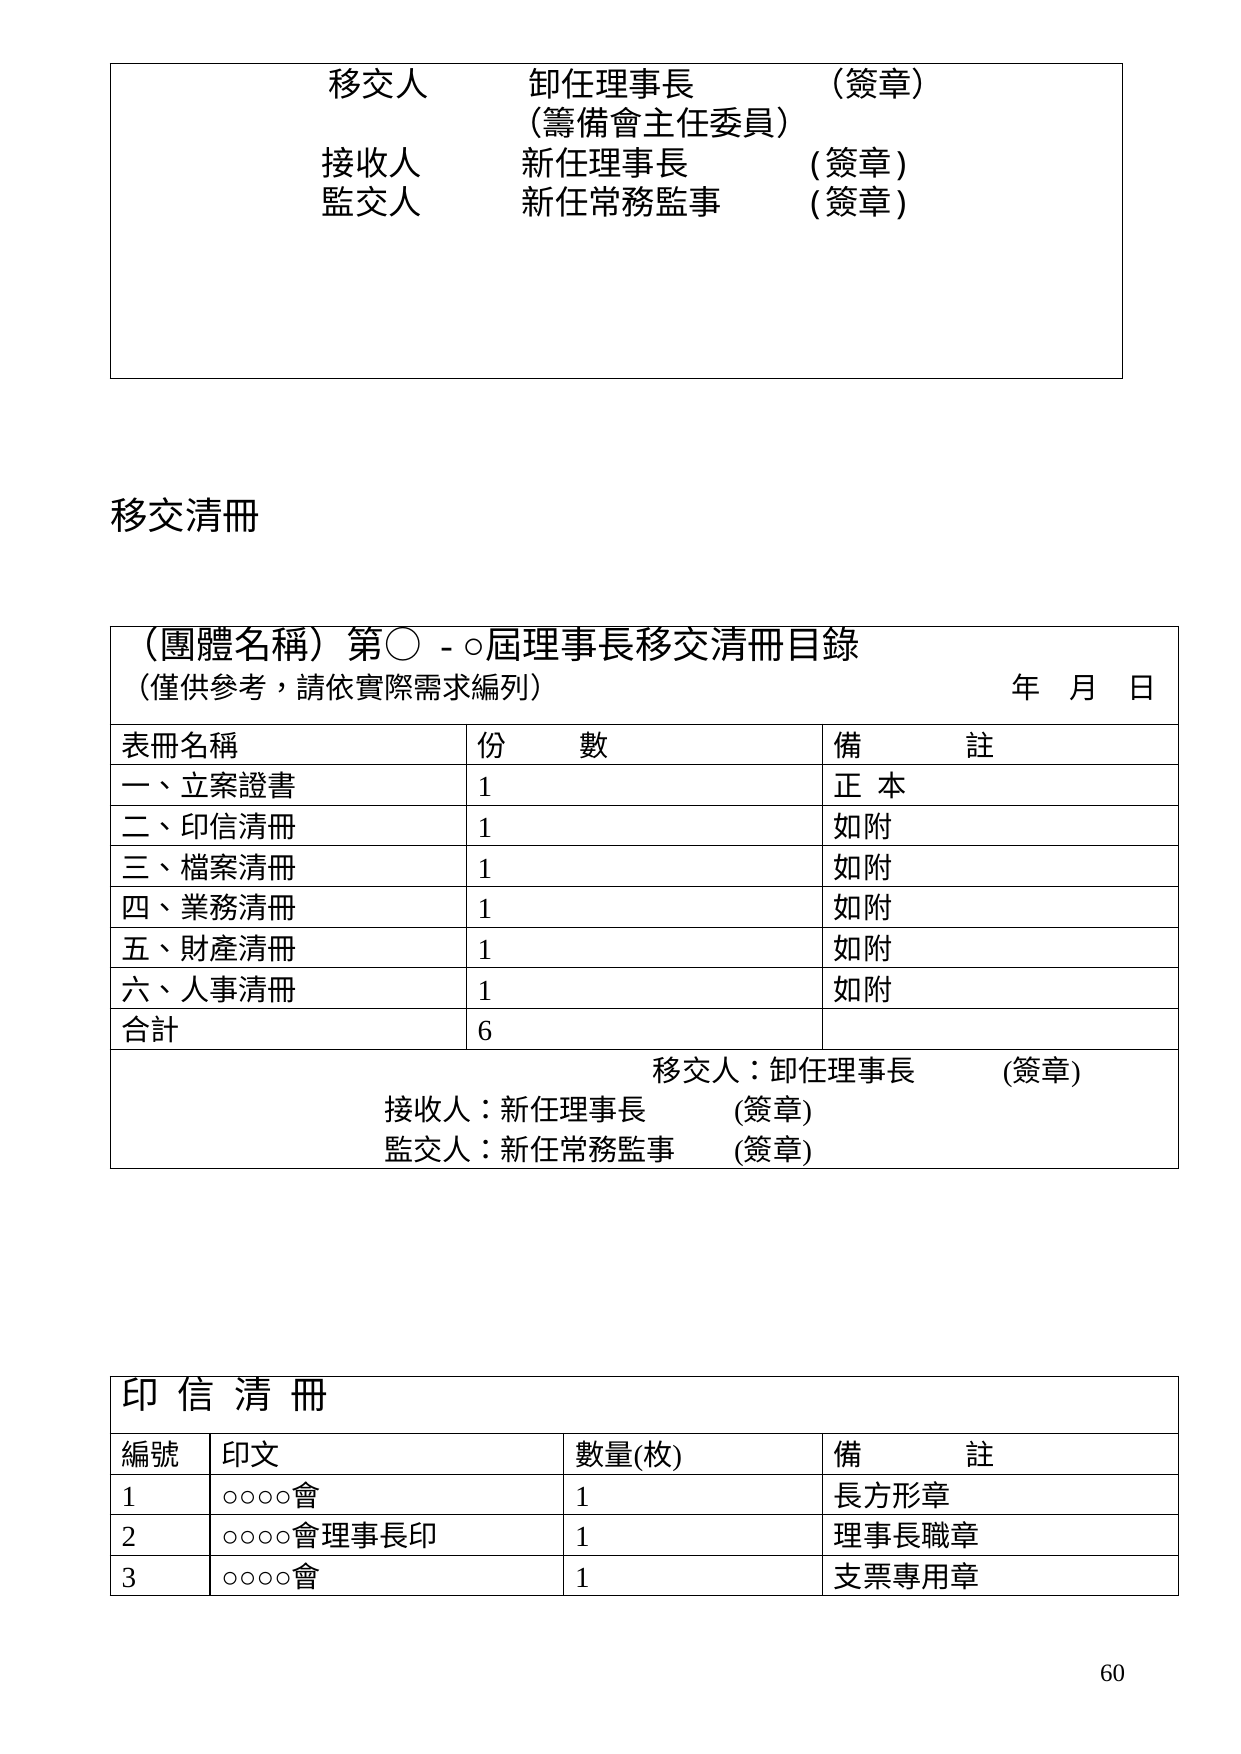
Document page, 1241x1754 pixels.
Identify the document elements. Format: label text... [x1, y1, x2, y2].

table_cell 二、印信清冊 [111, 806, 466, 845]
table_cell 如附 [823, 968, 1178, 1008]
table_cell 3 [111, 1556, 209, 1595]
table_cell 1 [467, 806, 822, 845]
table_cell 6 [467, 1009, 822, 1048]
table_header （團體名稱）第○ - ○屆理事長移交清冊目錄 （僅供參考，請依實際需求編列） 年 月 日 [111, 627, 1178, 723]
table_cell 長方形章 [823, 1475, 1178, 1514]
table_cell 1 [111, 1475, 209, 1514]
table_cell 備 註 [823, 725, 1178, 764]
table_cell 1 [467, 928, 822, 967]
table_cell 表冊名稱 [111, 725, 466, 764]
table_cell 三、檔案清冊 [111, 846, 466, 886]
table_cell 合計 [111, 1009, 466, 1048]
table_cell 移交人：卸任理事長 (簽章) 接收人：新任理事長 (簽章) 監交人：新任常務監事 (簽章) [111, 1050, 1178, 1168]
table_cell 1 [564, 1515, 822, 1555]
table_cell 正 本 [823, 765, 1178, 805]
table_header 印 信 清 冊 [111, 1377, 1178, 1433]
table_cell 如附 [823, 928, 1178, 967]
table_cell ○○○○會 [211, 1475, 563, 1514]
table_cell 2 [111, 1515, 209, 1555]
table_cell 移交人 卸任理事長 （簽章） （籌備會主任委員） 接收人 新任理事長 (簽章) 監交人 新任常務監事 (簽章) [111, 64, 1122, 378]
table_cell 1 [467, 887, 822, 927]
table_cell 六、人事清冊 [111, 968, 466, 1008]
table_cell 備 註 [823, 1434, 1178, 1473]
table_cell 如附 [823, 887, 1178, 927]
table_cell [823, 1009, 1178, 1048]
table_cell 編號 [111, 1434, 209, 1473]
table_cell 1 [467, 765, 822, 805]
table_cell 五、財產清冊 [111, 928, 466, 967]
table_cell 如附 [823, 806, 1178, 845]
table_cell 1 [564, 1556, 822, 1595]
table_cell 1 [467, 846, 822, 886]
table_cell 理事長職章 [823, 1515, 1178, 1555]
table_cell ○○○○會 [211, 1556, 563, 1595]
table_cell 1 [467, 968, 822, 1008]
table_cell 支票專用章 [823, 1556, 1178, 1595]
table_cell 份 數 [467, 725, 822, 764]
table_cell 如附 [823, 846, 1178, 886]
text 移交清冊 [110, 498, 1152, 537]
table_cell 一、立案證書 [111, 765, 466, 805]
table_cell 數量(枚) [564, 1434, 822, 1473]
table_cell 1 [564, 1475, 822, 1514]
table_cell 四、業務清冊 [111, 887, 466, 927]
table_cell 印文 [211, 1434, 563, 1473]
table_cell ○○○○會理事長印 [211, 1515, 563, 1555]
